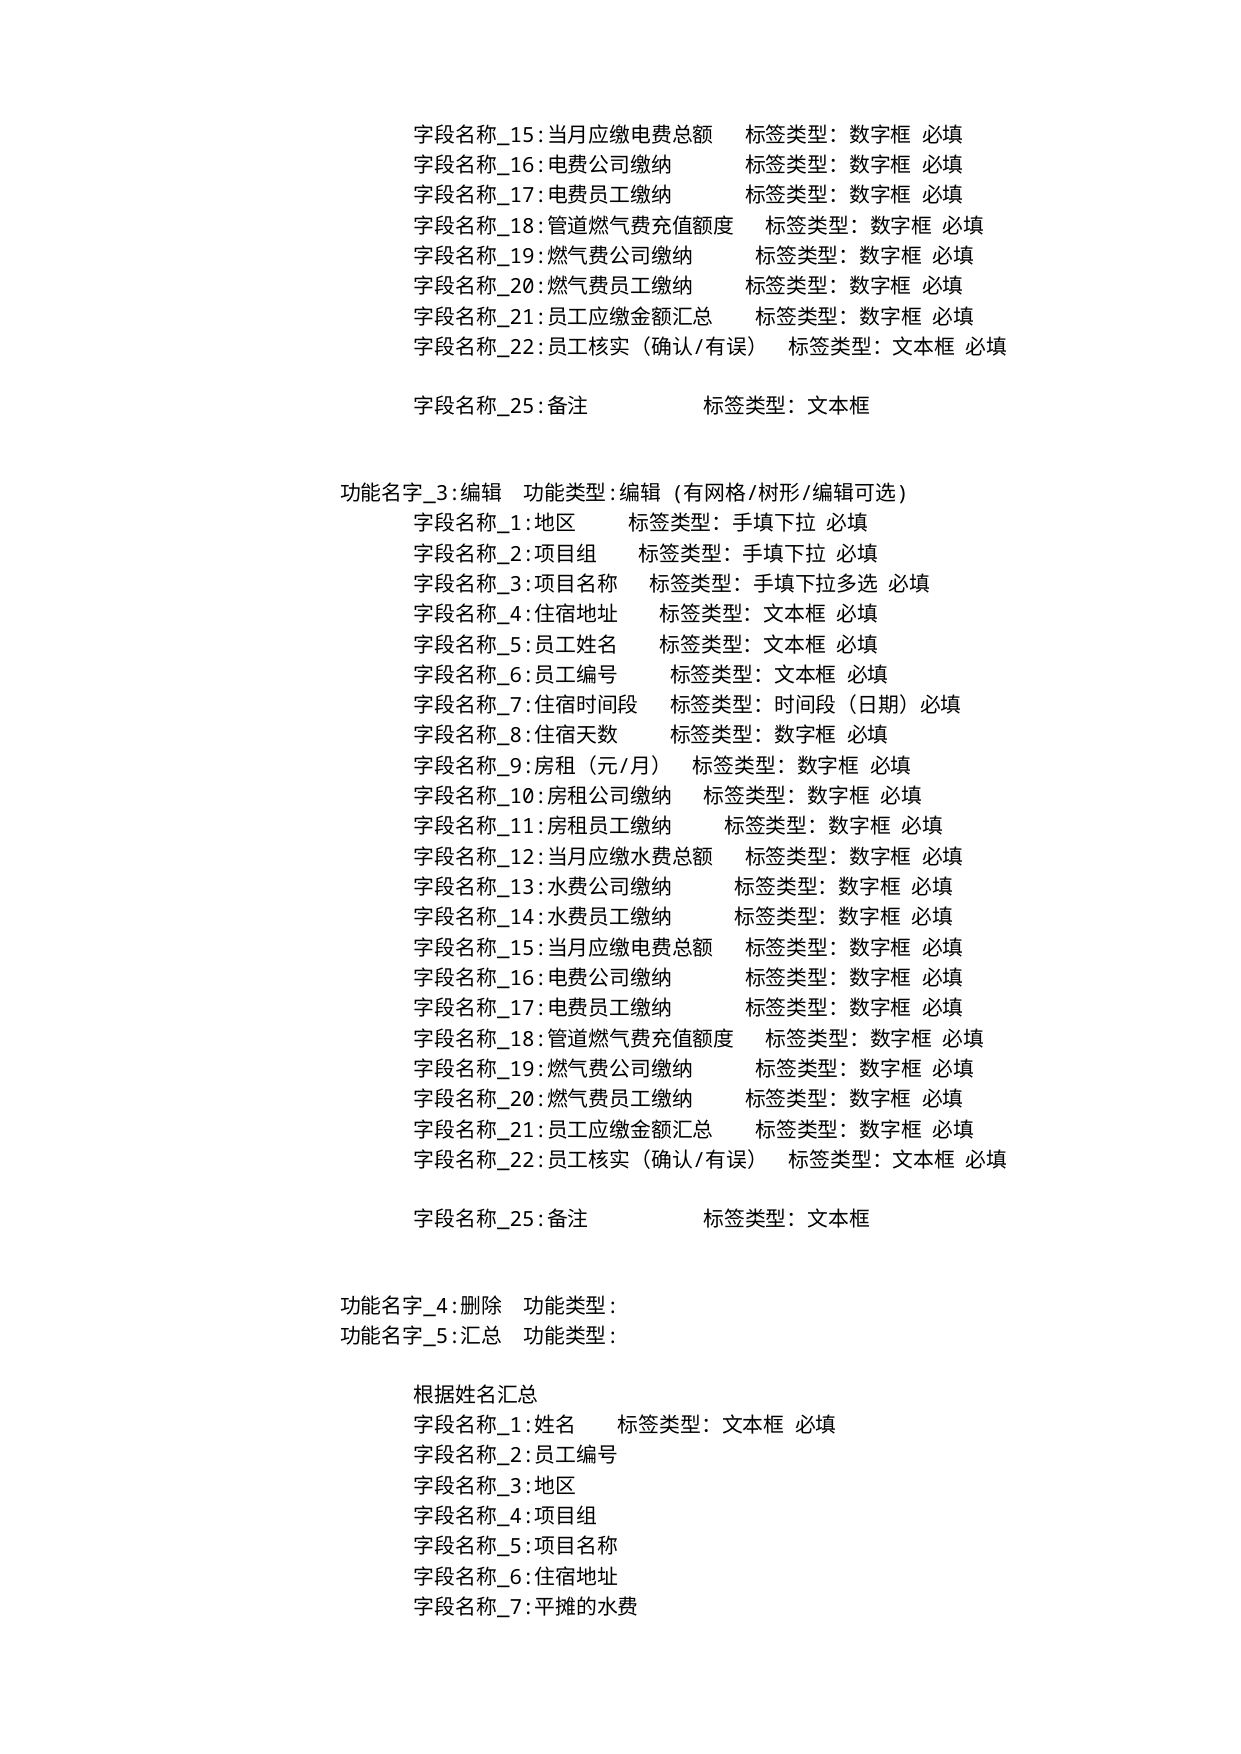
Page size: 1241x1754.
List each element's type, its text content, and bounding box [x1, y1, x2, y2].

text 字段名称_7:住宿时间段 标签类型：时间段（日期）必填 [118, 688, 1122, 719]
text 字段名称_8:住宿天数 标签类型：数字框 必填 [118, 719, 1122, 749]
text 字段名称_4:项目组 [118, 1499, 1122, 1530]
text 字段名称_22:员工核实（确认/有误） 标签类型：文本框 必填 [118, 330, 1122, 361]
text 字段名称_7:平摊的水费 [118, 1590, 1122, 1621]
text 字段名称_1:地区 标签类型：手填下拉 必填 [118, 507, 1122, 537]
text 字段名称_16:电费公司缴纳 标签类型：数字框 必填 [118, 961, 1122, 992]
text 字段名称_2:员工编号 [118, 1439, 1122, 1469]
text 根据姓名汇总 [118, 1378, 1122, 1408]
text 字段名称_3:地区 [118, 1469, 1122, 1499]
text 字段名称_17:电费员工缴纳 标签类型：数字框 必填 [118, 179, 1122, 209]
text 字段名称_2:项目组 标签类型：手填下拉 必填 [118, 537, 1122, 567]
text 字段名称_20:燃气费员工缴纳 标签类型：数字框 必填 [118, 1082, 1122, 1113]
text 字段名称_21:员工应缴金额汇总 标签类型：数字框 必填 [118, 1113, 1122, 1143]
text 字段名称_9:房租（元/月） 标签类型：数字框 必填 [118, 749, 1122, 779]
text 字段名称_6:员工编号 标签类型：文本框 必填 [118, 658, 1122, 688]
text 字段名称_25:备注 标签类型：文本框 [118, 389, 1122, 419]
text 字段名称_4:住宿地址 标签类型：文本框 必填 [118, 597, 1122, 628]
text 字段名称_3:项目名称 标签类型：手填下拉多选 必填 [118, 567, 1122, 597]
text 字段名称_15:当月应缴电费总额 标签类型：数字框 必填 [118, 118, 1122, 148]
text 功能名字_5:汇总 功能类型: [118, 1319, 1122, 1350]
text 字段名称_18:管道燃气费充值额度 标签类型：数字框 必填 [118, 209, 1122, 239]
text 字段名称_5:员工姓名 标签类型：文本框 必填 [118, 628, 1122, 658]
text 字段名称_16:电费公司缴纳 标签类型：数字框 必填 [118, 148, 1122, 179]
text 字段名称_14:水费员工缴纳 标签类型：数字框 必填 [118, 901, 1122, 931]
text 字段名称_18:管道燃气费充值额度 标签类型：数字框 必填 [118, 1022, 1122, 1052]
text 字段名称_11:房租员工缴纳 标签类型：数字框 必填 [118, 810, 1122, 840]
text 字段名称_19:燃气费公司缴纳 标签类型：数字框 必填 [118, 1052, 1122, 1082]
text 字段名称_10:房租公司缴纳 标签类型：数字框 必填 [118, 779, 1122, 810]
text 字段名称_22:员工核实（确认/有误） 标签类型：文本框 必填 [118, 1143, 1122, 1173]
text 字段名称_25:备注 标签类型：文本框 [118, 1202, 1122, 1232]
text 功能名字_3:编辑 功能类型:编辑 (有网格/树形/编辑可选) [118, 476, 1122, 507]
text 字段名称_20:燃气费员工缴纳 标签类型：数字框 必填 [118, 270, 1122, 300]
text 字段名称_5:项目名称 [118, 1530, 1122, 1560]
text 字段名称_6:住宿地址 [118, 1560, 1122, 1590]
text 字段名称_15:当月应缴电费总额 标签类型：数字框 必填 [118, 931, 1122, 961]
text 字段名称_13:水费公司缴纳 标签类型：数字框 必填 [118, 870, 1122, 901]
text 功能名字_4:删除 功能类型: [118, 1289, 1122, 1319]
text 字段名称_19:燃气费公司缴纳 标签类型：数字框 必填 [118, 239, 1122, 270]
text 字段名称_12:当月应缴水费总额 标签类型：数字框 必填 [118, 840, 1122, 870]
text 字段名称_21:员工应缴金额汇总 标签类型：数字框 必填 [118, 300, 1122, 330]
text 字段名称_17:电费员工缴纳 标签类型：数字框 必填 [118, 992, 1122, 1022]
text 字段名称_1:姓名 标签类型：文本框 必填 [118, 1408, 1122, 1439]
